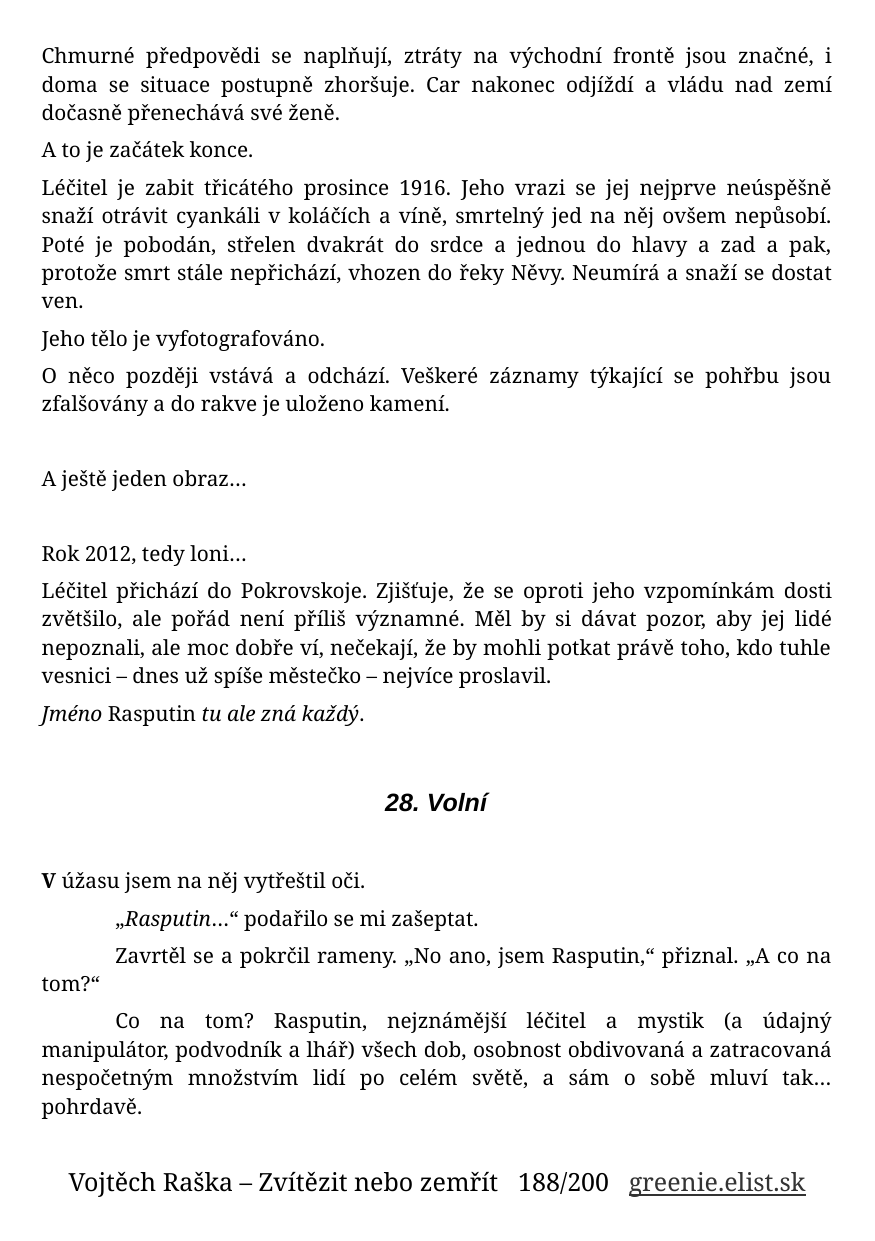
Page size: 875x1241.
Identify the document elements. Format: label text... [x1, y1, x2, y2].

text Chmurné předpovědi se naplňují, ztráty na východní frontě jsou značné, i doma se situace postupně zhoršuje. Car nakonec odjíždí a vládu nad zemí dočasně přenechává své ženě. [41, 41, 833, 127]
text Co na tom? Rasputin, nejznámější léčitel a mystik (a údajný manipulátor, podvodník a lhář) všech dob, osobnost obdivovaná a zatracovaná nespočetným množstvím lidí po celém světě, a sám o sobě mluví tak… pohrdavě. [41, 1007, 833, 1120]
text Zavrtěl se a pokrčil rameny. „No ano, jsem Rasputin,“ přiznal. „A co na tom?“ [41, 941, 833, 998]
subtitle 28. Volní [41, 788, 833, 817]
text Jméno Rasputin tu ale zná každý. [41, 699, 833, 727]
text Léčitel přichází do Pokrovskoje. Zjišťuje, že se oproti jeho vzpomínkám dosti zvětšilo, ale pořád není příliš významné. Měl by si dávat pozor, aby jej lidé nepoznali, ale moc dobře ví, nečekají, že by mohli potkat právě toho, kdo tuhle vesnici – dnes už spíše městečko – nejvíce proslavil. [41, 576, 833, 690]
text Jeho tělo je vyfotografováno. [41, 324, 833, 352]
text Rok 2012, tedy loni… [41, 539, 833, 567]
text V úžasu jsem na něj vytřeštil oči. [41, 866, 833, 895]
text O něco později vstává a odchází. Veškeré záznamy týkající se pohřbu jsou zfalšovány a do rakve je uloženo kamení. [41, 361, 833, 418]
text A ještě jeden obraz… [41, 464, 833, 493]
text „Rasputin…“ podařilo se mi zašeptat. [41, 904, 833, 932]
text A to je začátek konce. [41, 136, 833, 164]
text Léčitel je zabit třicátého prosince 1916. Jeho vrazi se jej nejprve neúspěšně snaží otrávit cyankáli v koláčích a víně, smrtelný jed na něj ovšem nepůsobí. Poté je pobodán, střelen dvakrát do srdce a jednou do hlavy a zad a pak, protože smrt stále nepřichází, vhozen do řeky Něvy. Neumírá a snaží se dostat ven. [41, 173, 833, 315]
